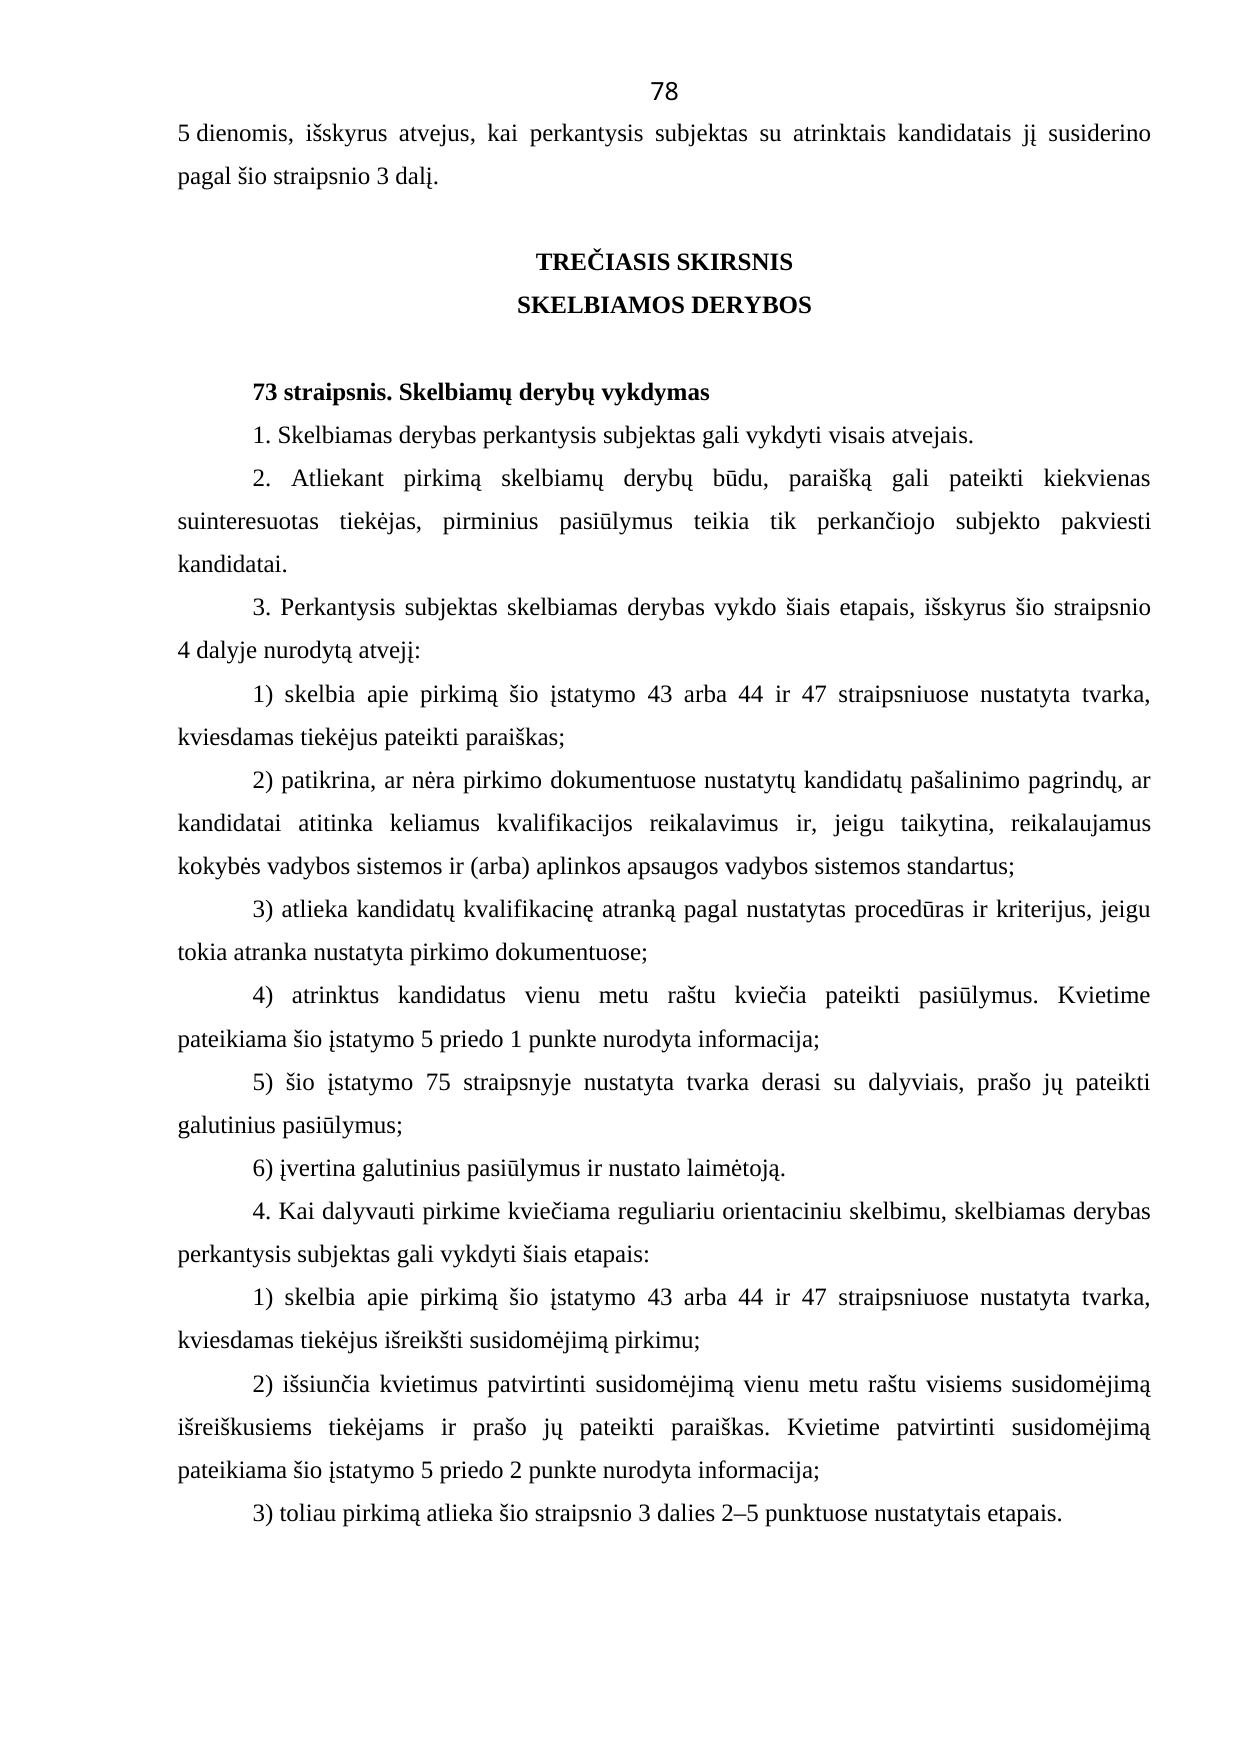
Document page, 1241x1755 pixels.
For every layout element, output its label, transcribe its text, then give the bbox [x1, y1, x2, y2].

text 5 dienomis, išskyrus atvejus, kai perkantysis subjektas su atrinktais kandidatais jį susiderino pagal šio straipsnio 3 dalį. [177, 118, 1152, 190]
text 3) toliau pirkimą atlieka šio straipsnio 3 dalies 2–5 punktuose nustatytais etapais. [177, 1498, 1152, 1527]
text 3) atlieka kandidatų kvalifikacinę atranką pagal nustatytas procedūras ir kriterijus, jeigu tokia atranka nustatyta pirkimo dokumentuose; [177, 894, 1152, 966]
text 2) išsiunčia kvietimus patvirtinti susidomėjimą vienu metu raštu visiems susidomėjimą išreiškusiems tiekėjams ir prašo jų pateikti paraiškas. Kvietime patvirtinti susidomėjimą pateikiama šio įstatymo 5 priedo 2 punkte nurodyta informacija; [177, 1369, 1152, 1484]
text 6) įvertina galutinius pasiūlymus ir nustato laimėtoją. [177, 1153, 1152, 1182]
text 5) šio įstatymo 75 straipsnyje nustatyta tvarka derasi su dalyviais, prašo jų pateikti galutinius pasiūlymus; [177, 1067, 1152, 1139]
subtitle 1) skelbia apie pirkimą šio įstatymo 43 arba 44 ir 47 straipsniuose nustatyta tvarka, kviesdamas tiekėjus pateikti paraiškas; [177, 679, 1152, 751]
text 3. Perkantysis subjektas skelbiamas derybas vykdo šiais etapais, išskyrus šio straipsnio 4 dalyje nurodytą atvejį: [177, 592, 1152, 664]
text 4) atrinktus kandidatus vienu metu raštu kviečia pateikti pasiūlymus. Kvietime pateikiama šio įstatymo 5 priedo 1 punkte nurodyta informacija; [177, 981, 1152, 1052]
text SKELBIAMOS DERYBOS [177, 291, 1152, 319]
text 2) patikrina, ar nėra pirkimo dokumentuose nustatytų kandidatų pašalinimo pagrindų, ar kandidatai atitinka keliamus kvalifikacijos reikalavimus ir, jeigu taikytina, reikalaujamus kokybės vadybos sistemos ir (arba) aplinkos apsaugos vadybos sistemos standartus; [177, 765, 1152, 880]
text 73 straipsnis. Skelbiamų derybų vykdymas [177, 377, 1152, 406]
text 2. Atliekant pirkimą skelbiamų derybų būdu, paraišką gali pateikti kiekvienas suinteresuotas tiekėjas, pirminius pasiūlymus teikia tik perkančiojo subjekto pakviesti kandidatai. [177, 463, 1152, 578]
text 1) skelbia apie pirkimą šio įstatymo 43 arba 44 ir 47 straipsniuose nustatyta tvarka, kviesdamas tiekėjus išreikšti susidomėjimą pirkimu; [177, 1282, 1152, 1354]
text 4. Kai dalyvauti pirkime kviečiama reguliariu orientaciniu skelbimu, skelbiamas derybas perkantysis subjektas gali vykdyti šiais etapais: [177, 1196, 1152, 1268]
text TREČIASIS SKIRSNIS [177, 247, 1152, 276]
text 1. Skelbiamas derybas perkantysis subjektas gali vykdyti visais atvejais. [177, 420, 1152, 449]
